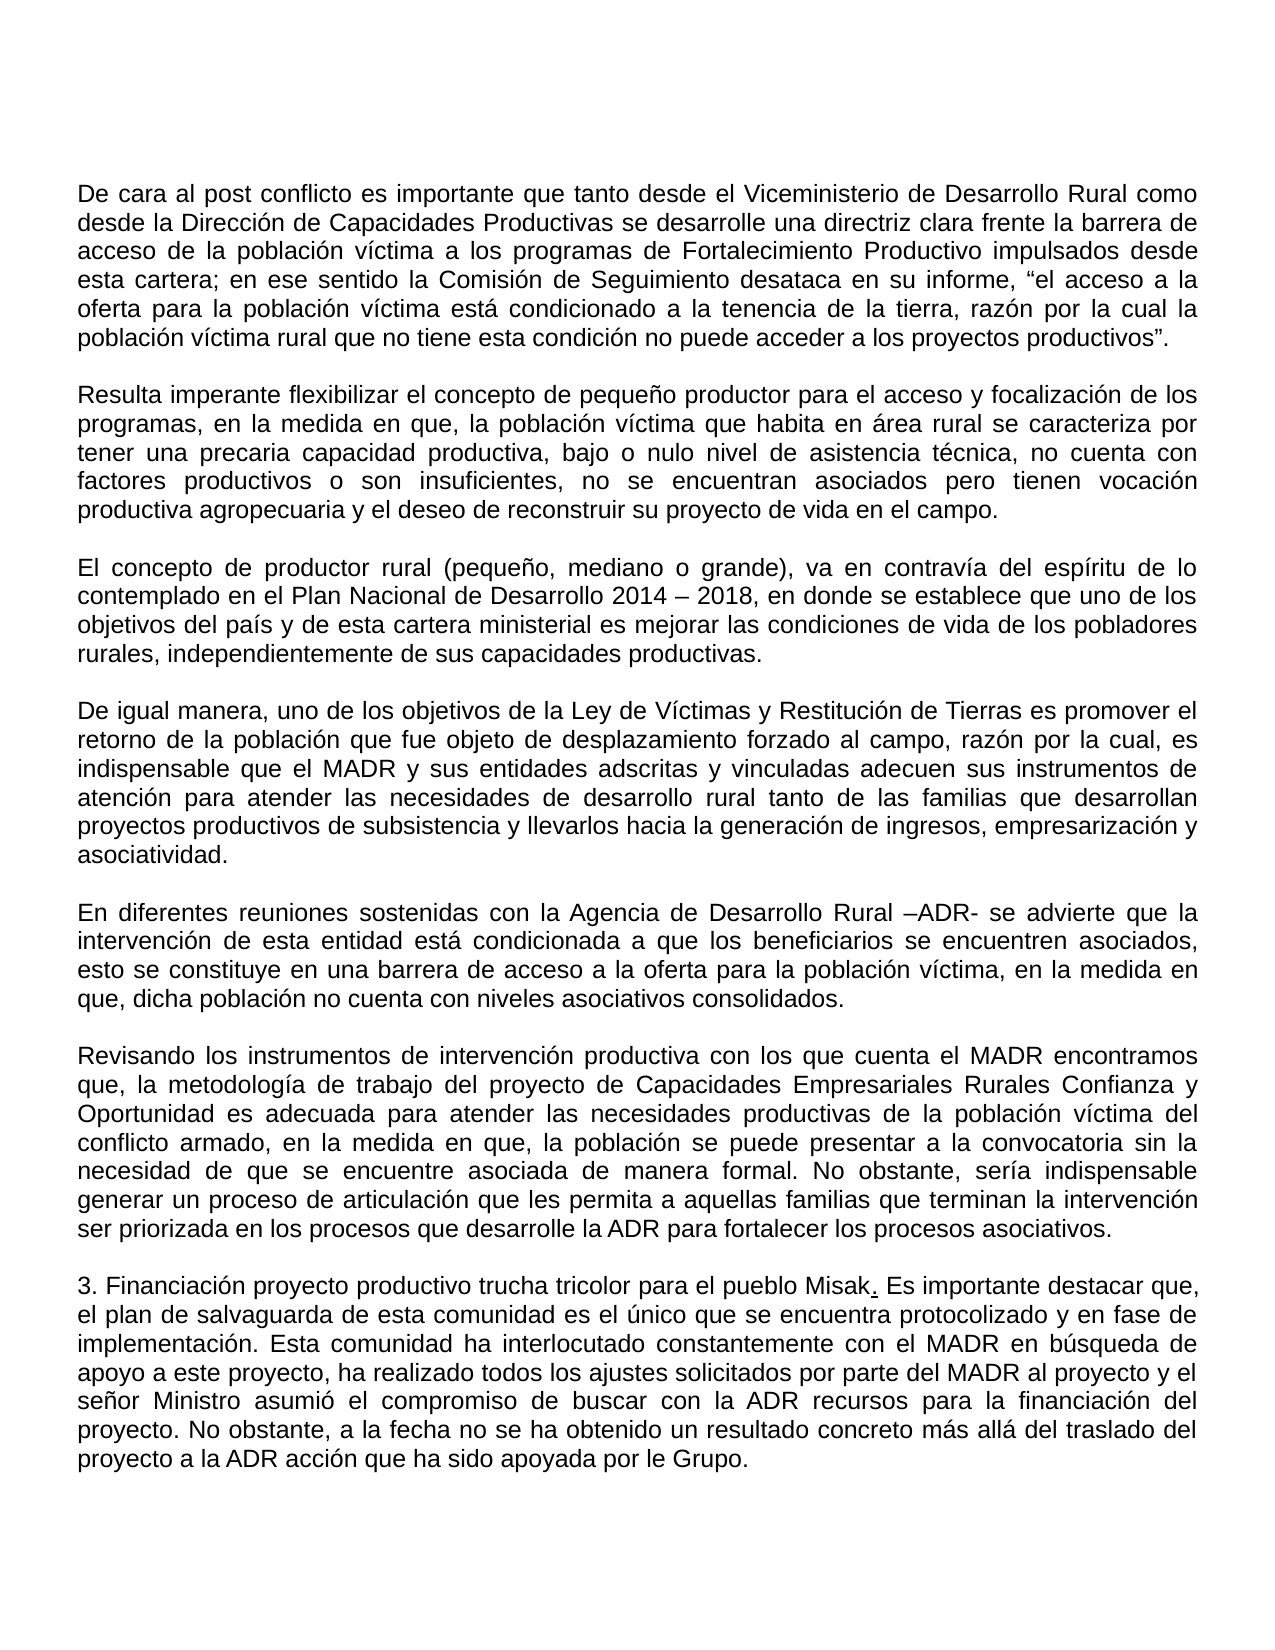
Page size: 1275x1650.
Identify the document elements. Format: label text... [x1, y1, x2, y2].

text Resulta imperante flexibilizar el concepto de pequeño productor para el acceso y focalización de los programas, en la medida en que, la población víctima que habita en área rural se caracteriza por tener una precaria capacidad productiva, bajo o nulo nivel de asistencia técnica, no cuenta con factores productivos o son insuficientes, no se encuentran asociados pero tienen vocación productiva agropecuaria y el deseo de reconstruir su proyecto de vida en el campo. [77, 380, 1200, 524]
text En diferentes reuniones sostenidas con la Agencia de Desarrollo Rural –ADR- se advierte que la intervención de esta entidad está condicionada a que los beneficiarios se encuentren asociados, esto se constituye en una barrera de acceso a la oferta para la población víctima, en la medida en que, dicha población no cuenta con niveles asociativos consolidados. [77, 897, 1200, 1012]
text El concepto de productor rural (pequeño, mediano o grande), va en contravía del espíritu de lo contemplado en el Plan Nacional de Desarrollo 2014 – 2018, en donde se establece que uno de los objetivos del país y de esta cartera ministerial es mejorar las condiciones de vida de los pobladores rurales, independientemente de sus capacidades productivas. [77, 552, 1200, 667]
text 3. Financiación proyecto productivo trucha tricolor para el pueblo Misak. Es importante destacar que, el plan de salvaguarda de esta comunidad es el único que se encuentra protocolizado y en fase de implementación. Esta comunidad ha interlocutado constantemente con el MADR en búsqueda de apoyo a este proyecto, ha realizado todos los ajustes solicitados por parte del MADR al proyecto y el señor Ministro asumió el compromiso de buscar con la ADR recursos para la financiación del proyecto. No obstante, a la fecha no se ha obtenido un resultado concreto más allá del traslado del proyecto a la ADR acción que ha sido apoyada por le Grupo. [77, 1271, 1200, 1472]
text Revisando los instrumentos de intervención productiva con los que cuenta el MADR encontramos que, la metodología de trabajo del proyecto de Capacidades Empresariales Rurales Confianza y Oportunidad es adecuada para atender las necesidades productivas de la población víctima del conflicto armado, en la medida en que, la población se puede presentar a la convocatoria sin la necesidad de que se encuentre asociada de manera formal. No obstante, sería indispensable generar un proceso de articulación que les permita a aquellas familias que terminan la intervención ser priorizada en los procesos que desarrolle la ADR para fortalecer los procesos asociativos. [77, 1041, 1200, 1242]
text De igual manera, uno de los objetivos de la Ley de Víctimas y Restitución de Tierras es promover el retorno de la población que fue objeto de desplazamiento forzado al campo, razón por la cual, es indispensable que el MADR y sus entidades adscritas y vinculadas adecuen sus instrumentos de atención para atender las necesidades de desarrollo rural tanto de las familias que desarrollan proyectos productivos de subsistencia y llevarlos hacia la generación de ingresos, empresarización y asociatividad. [77, 696, 1200, 869]
text De cara al post conflicto es importante que tanto desde el Viceministerio de Desarrollo Rural como desde la Dirección de Capacidades Productivas se desarrolle una directriz clara frente la barrera de acceso de la población víctima a los programas de Fortalecimiento Productivo impulsados desde esta cartera; en ese sentido la Comisión de Seguimiento desataca en su informe, “el acceso a la oferta para la población víctima está condicionado a la tenencia de la tierra, razón por la cual la población víctima rural que no tiene esta condición no puede acceder a los proyectos productivos”. [77, 179, 1200, 351]
